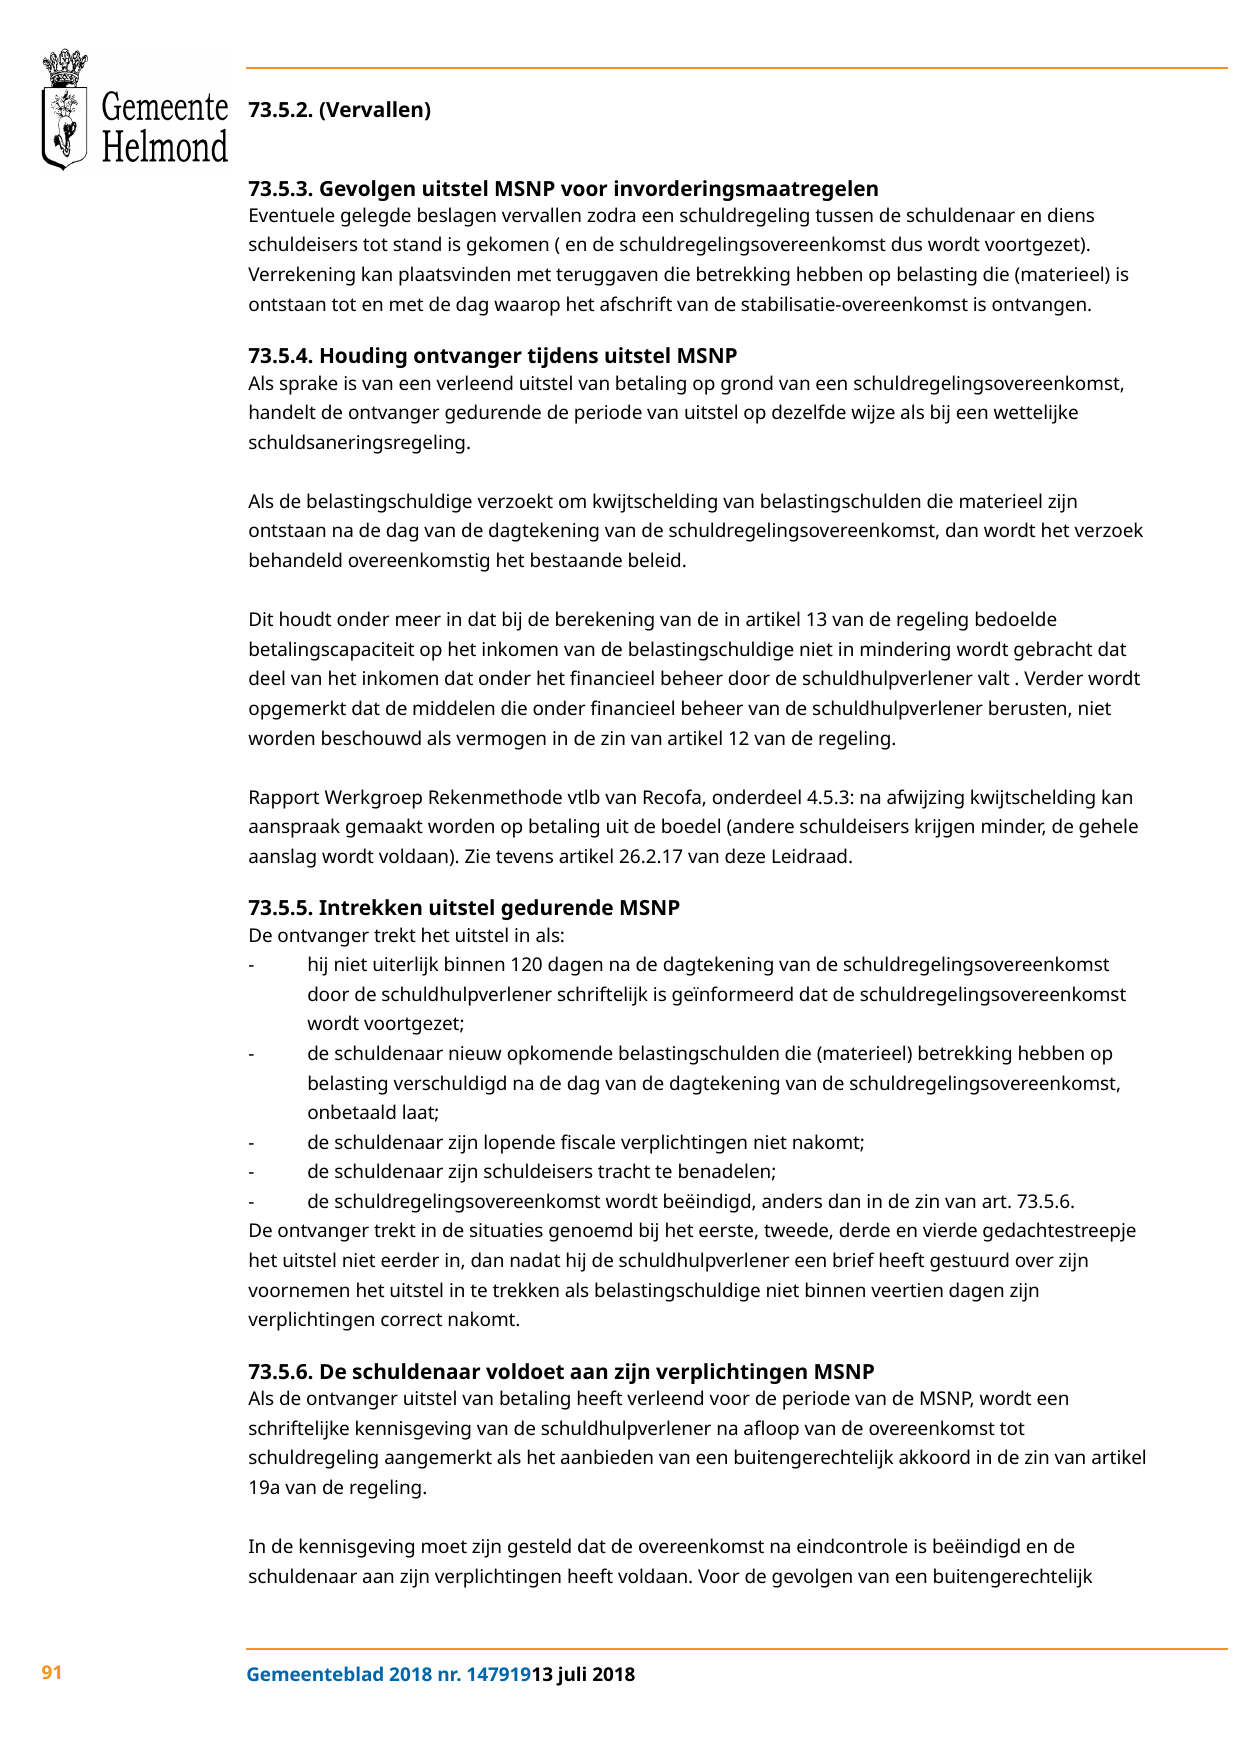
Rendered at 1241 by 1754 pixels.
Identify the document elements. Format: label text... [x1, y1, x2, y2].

text 73.5.6. De schuldenaar voldoet aan zijn verplichtingen MSNP [248, 1357, 1152, 1385]
text Rapport Werkgroep Rekenmethode vtlb van Recofa, onderdeel 4.5.3: na afwijzing kwijtschelding kan aanspraak gemaakt worden op betaling uit de boedel (andere schuldeisers krijgen minder, de gehele aanslag wordt voldaan). Zie tevens artikel 26.2.17 van deze Leidraad. [248, 784, 1152, 869]
list hij niet uiterlijk binnen 120 dagen na de dagtekening van de schuldregelingsovereenkomst door de schuldhulpverlener schriftelijk is geïnformeerd dat de schuldregelingsovereenkomst wordt voortgezet; [248, 951, 1152, 1036]
list de schuldenaar zijn lopende fiscale verplichtingen niet nakomt; [248, 1129, 1152, 1155]
text Als de ontvanger uitstel van betaling heeft verleend voor de periode van de MSNP, wordt een schriftelijke kennisgeving van de schuldhulpverlener na afloop van de overeenkomst tot schuldregeling aangemerkt als het aanbieden van een buitengerechtelijk akkoord in de zin van artikel 19a van de regeling. [248, 1385, 1152, 1500]
text Als de belastingschuldige verzoekt om kwijtschelding van belastingschulden die materieel zijn ontstaan na de dag van de dagtekening van de schuldregelingsovereenkomst, dan wordt het verzoek behandeld overeenkomstig het bestaande beleid. [248, 488, 1152, 573]
text In de kennisgeving moet zijn gesteld dat de overeenkomst na eindcontrole is beëindigd en de schuldenaar aan zijn verplichtingen heeft voldaan. Voor de gevolgen van een buitengerechtelijk [248, 1533, 1152, 1588]
text 73.5.5. Intrekken uitstel gedurende MSNP [248, 893, 1152, 922]
list de schuldenaar zijn schuldeisers tracht te benadelen; [248, 1158, 1152, 1184]
text De ontvanger trekt in de situaties genoemd bij het eerste, tweede, derde en vierde gedachtestreepje het uitstel niet eerder in, dan nadat hij de schuldhulpverlener een brief heeft gestuurd over zijn voornemen het uitstel in te trekken als belastingschuldige niet binnen veertien dagen zijn verplichtingen correct nakomt. [248, 1218, 1152, 1332]
picture [41, 47, 231, 172]
text 73.5.2. (Vervallen) [248, 95, 1152, 123]
list de schuldenaar nieuw opkomende belastingschulden die (materieel) betrekking hebben op belasting verschuldigd na de dag van de dagtekening van de schuldregelingsovereenkomst, onbetaald laat; [248, 1040, 1152, 1125]
text De ontvanger trekt het uitstel in als: [248, 922, 1152, 948]
list de schuldregelingsovereenkomst wordt beëindigd, anders dan in de zin van art. 73.5.6. [248, 1188, 1152, 1214]
text Dit houdt onder meer in dat bij de berekening van de in artikel 13 van de regeling bedoelde betalingscapaciteit op het inkomen van de belastingschuldige niet in mindering wordt gebracht dat deel van het inkomen dat onder het financieel beheer door de schuldhulpverlener valt . Verder wordt opgemerkt dat de middelen die onder financieel beheer van de schuldhulpverlener berusten, niet worden beschouwd als vermogen in de zin van artikel 12 van de regeling. [248, 606, 1152, 750]
text Als sprake is van een verleend uitstel van betaling op grond van een schuldregelingsovereenkomst, handelt de ontvanger gedurende de periode van uitstel op dezelfde wijze als bij een wettelijke schuldsaneringsregeling. [248, 370, 1152, 454]
text Eventuele gelegde beslagen vervallen zodra een schuldregeling tussen de schuldenaar en diens schuldeisers tot stand is gekomen ( en de schuldregelingsovereenkomst dus wordt voortgezet). Verrekening kan plaatsvinden met teruggaven die betrekking hebben op belasting die (materieel) is ontstaan tot en met de dag waarop het afschrift van de stabilisatie-overeenkomst is ontvangen. [248, 202, 1152, 317]
text 73.5.4. Houding ontvanger tijdens uitstel MSNP [248, 341, 1152, 370]
text 73.5.3. Gevolgen uitstel MSNP voor invorderingsmaatregelen [248, 174, 1152, 202]
